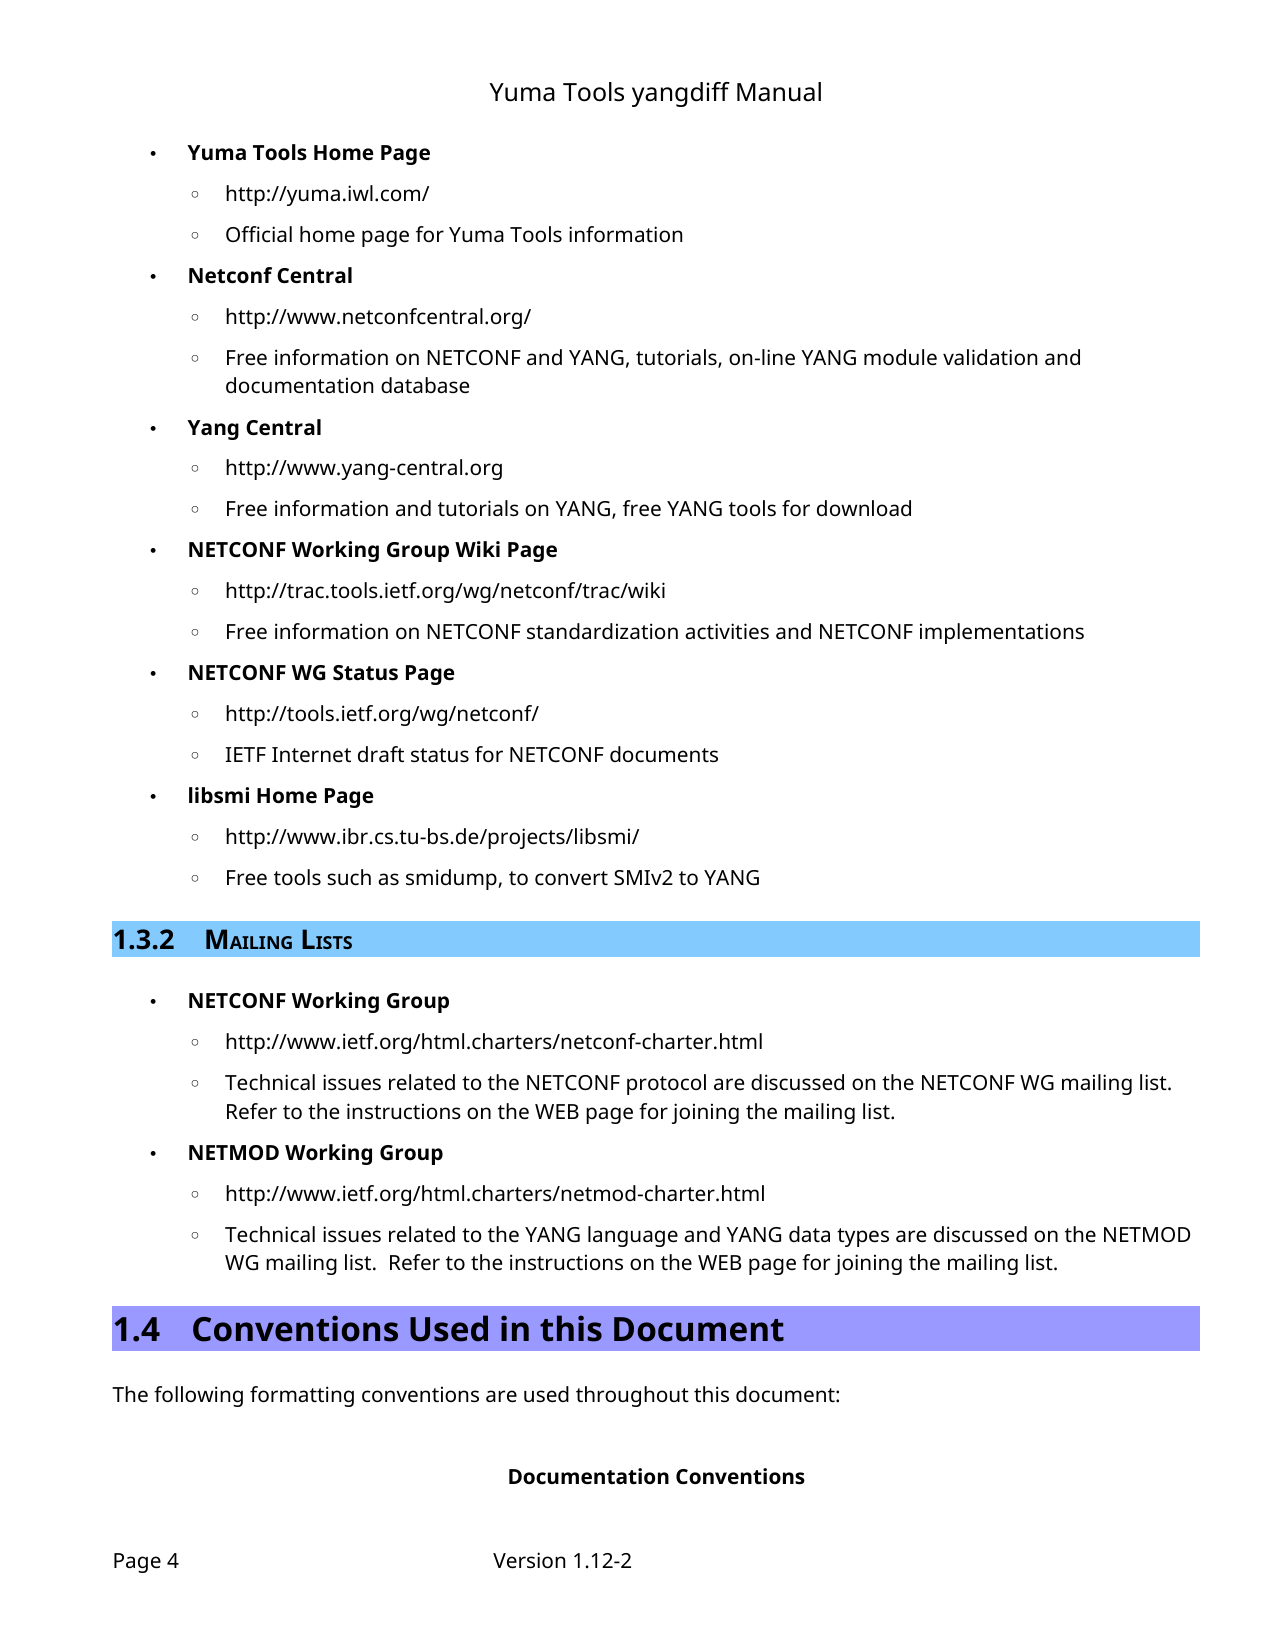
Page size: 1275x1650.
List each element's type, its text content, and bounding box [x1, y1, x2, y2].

list Netconf Central [150, 261, 1200, 290]
list Yuma Tools Home Page [150, 138, 1200, 167]
list http://tools.ietf.org/wg/netconf/ [187, 699, 1200, 728]
list http://www.yang-central.org [187, 453, 1200, 482]
list NETCONF Working Group Wiki Page [150, 535, 1200, 564]
list Free tools such as smidump, to convert SMIv2 to YANG [187, 863, 1200, 891]
list libsmi Home Page [150, 781, 1200, 809]
list http://www.ietf.org/html.charters/netconf-charter.html [187, 1027, 1200, 1056]
list http://yuma.iwl.com/ [187, 179, 1200, 208]
list NETCONF Working Group [150, 987, 1200, 1015]
list IETF Internet draft status for NETCONF documents [187, 740, 1200, 768]
list http://trac.tools.ietf.org/wg/netconf/trac/wiki [187, 576, 1200, 605]
list Technical issues related to the YANG language and YANG data types are discussed on the NETMOD WG mailing list. Refer to the instructions on the WEB page for joining the mailing list. [187, 1220, 1200, 1277]
list http://www.ietf.org/html.charters/netmod-charter.html [187, 1179, 1200, 1207]
list NETCONF WG Status Page [150, 658, 1200, 687]
list NETMOD Working Group [150, 1138, 1200, 1166]
subtitle Documentation Conventions [127, 1462, 1185, 1491]
list Free information and tutorials on YANG, free YANG tools for download [187, 494, 1200, 523]
list http://www.ibr.cs.tu-bs.de/projects/libsmi/ [187, 822, 1200, 850]
subtitle Conventions Used in this Document [112, 1306, 1200, 1351]
text The following formatting conventions are used throughout this document: [112, 1380, 1200, 1409]
list Technical issues related to the NETCONF protocol are discussed on the NETCONF WG mailing list. Refer to the instructions on the WEB page for joining the mailing list. [187, 1068, 1200, 1125]
list Free information on NETCONF and YANG, tutorials, on-line YANG module validation and documentation database [187, 343, 1200, 400]
list Yang Central [150, 413, 1200, 441]
subtitle Mailing Lists [112, 921, 1200, 957]
list Official home page for Yuma Tools information [187, 220, 1200, 249]
list http://www.netconfcentral.org/ [187, 302, 1200, 331]
list Free information on NETCONF standardization activities and NETCONF implementations [187, 617, 1200, 646]
